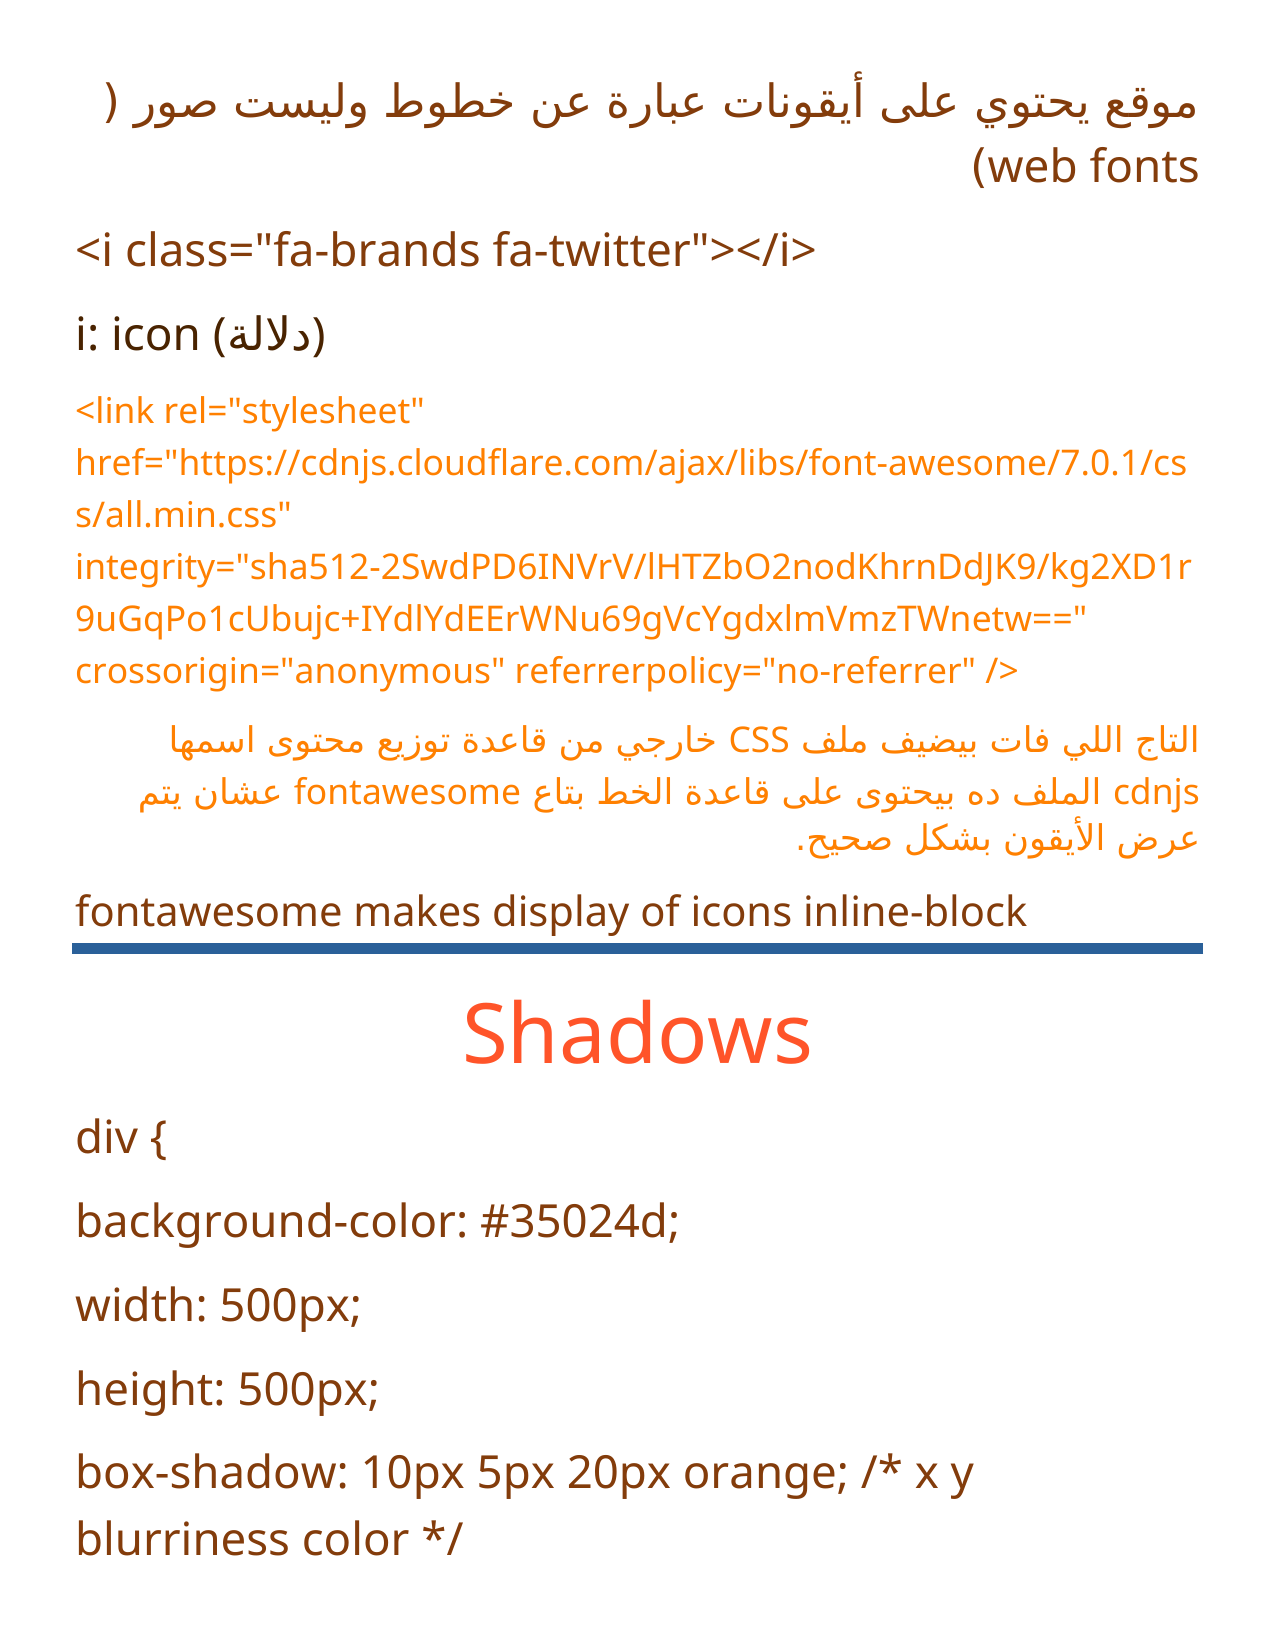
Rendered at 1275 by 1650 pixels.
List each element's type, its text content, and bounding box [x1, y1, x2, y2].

text <link rel="stylesheet" href="https://cdnjs.cloudflare.com/ajax/libs/font-awesome/7.0.1/css/all.min.css" integrity="sha512-2SwdPD6INVrV/lHTZbO2nodKhrnDdJK9/kg2XD1r9uGqPo1cUbujc+IYdlYdEErWNu69gVcYgdxlmVmzTWnetw==" crossorigin="anonymous" referrerpolicy="no-referrer" /> [75, 385, 1200, 694]
text box-shadow: 10px 5px 20px orange; /* x y blurriness color */ [75, 1440, 1200, 1569]
text height: 500px; [75, 1356, 1200, 1418]
text i: icon (دلالة) [75, 301, 1200, 363]
text background-color: #35024d; [75, 1189, 1200, 1251]
text <i class="fa-brands fa-twitter"></i> [75, 217, 1200, 279]
text fontawesome makes display of icons inline-block [72, 879, 1203, 943]
text التاج اللي فات بيضيف ملف CSS خارجي من قاعدة توزيع محتوى اسمها cdnjs الملف ده بيحتوى على قاعدة الخط بتاع fontawesome عشان يتم عرض اﻷيقون بشكل صحيح. [75, 714, 1200, 859]
text div { [75, 1105, 1200, 1167]
text Shadows [75, 975, 1200, 1088]
text width: 500px; [75, 1272, 1200, 1335]
text موقع يحتوي على أيقونات عبارة عن خطوط وليست صور (web fonts) [75, 75, 1200, 196]
